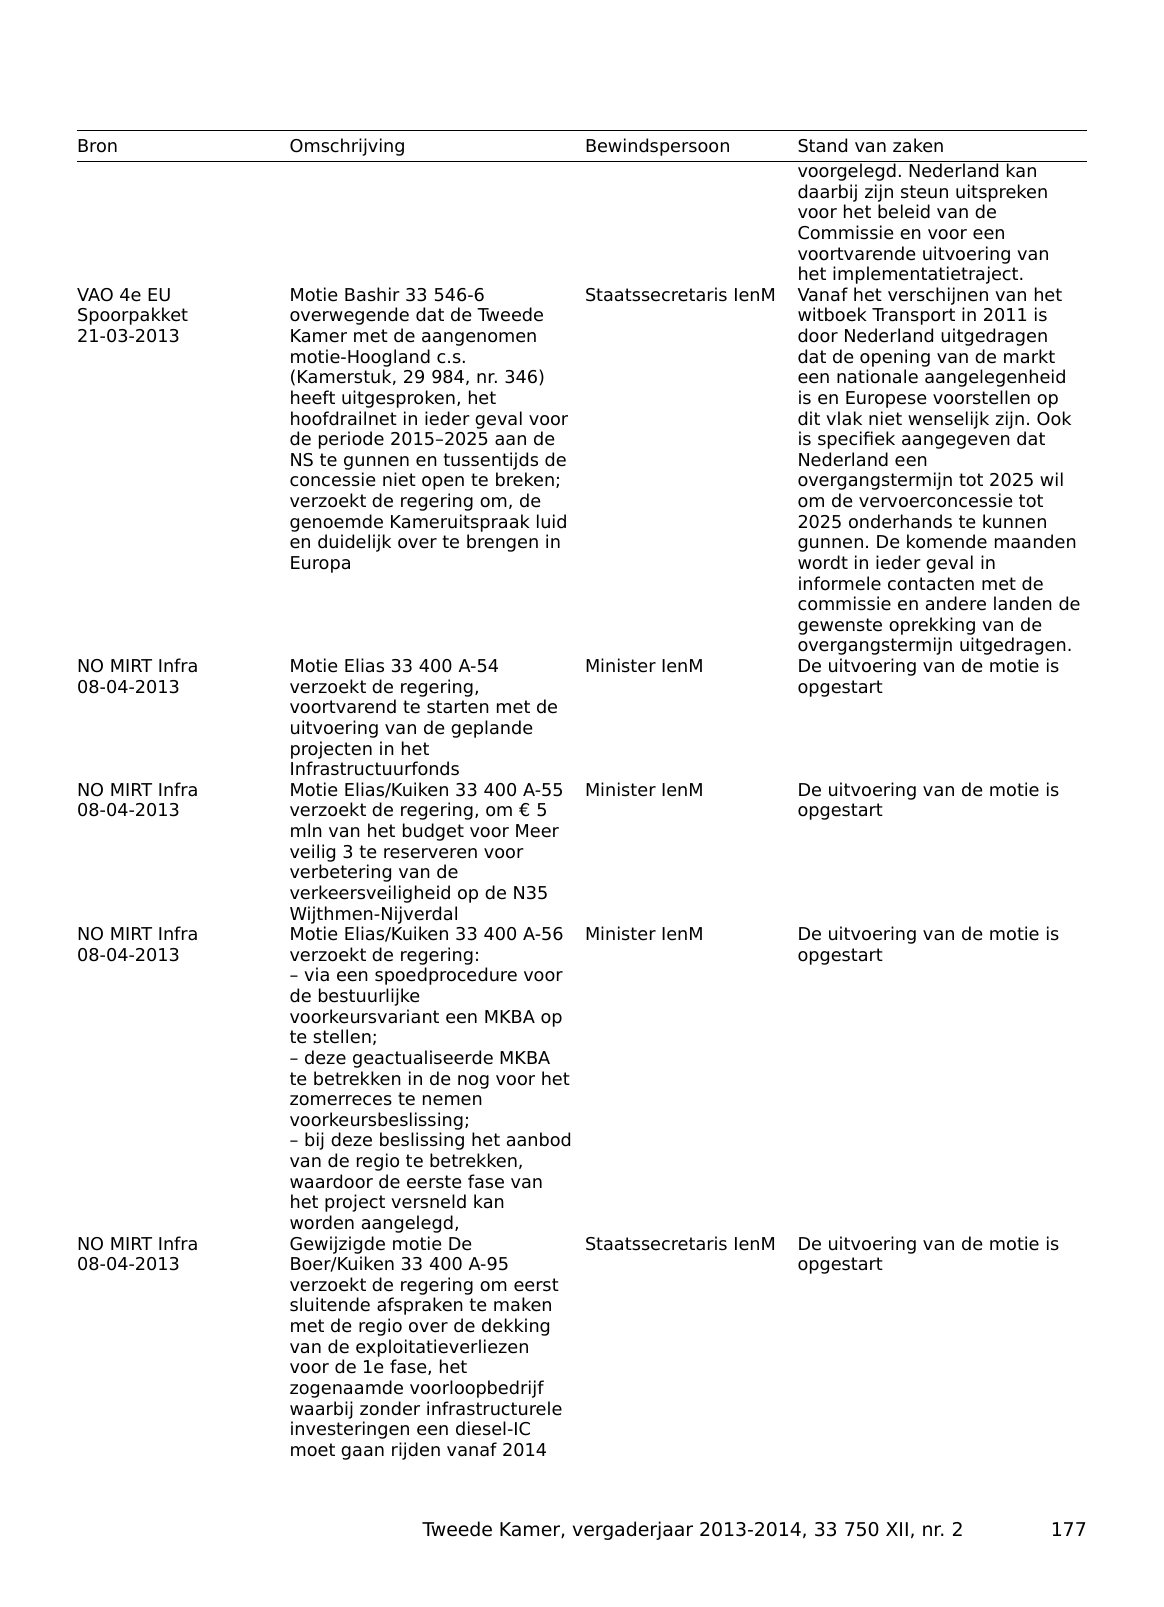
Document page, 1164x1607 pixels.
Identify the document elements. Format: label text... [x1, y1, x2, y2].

table_header Stand van zaken [791, 131, 1087, 161]
table_cell NO MIRT Infra 08-04-2013 [77, 1234, 283, 1460]
table_cell De uitvoering van de motie is opgestart [791, 780, 1087, 924]
table_cell Motie Elias/Kuiken 33 400 A-56 verzoekt de regering: – via een spoedprocedure voor de bestuurlijke voorkeursvariant een MKBA op te stellen; – deze geactualiseerde MKBA te betrekken in de nog voor het zomerreces te nemen voorkeursbeslissing; – bij deze beslissing het aanbod van de regio te betrekken, waardoor de eerste fase van het project versneld kan worden aangelegd, [284, 924, 579, 1233]
table_cell Minister IenM [579, 780, 791, 924]
table_cell Minister IenM [579, 656, 791, 780]
table_header Omschrijving [284, 131, 579, 161]
table_cell NO MIRT Infra 08-04-2013 [77, 656, 283, 780]
table_cell De uitvoering van de motie is opgestart [791, 924, 1087, 1233]
table_cell NO MIRT Infra 08-04-2013 [77, 924, 283, 1233]
table_cell Staatssecretaris IenM [579, 1234, 791, 1460]
table_cell Motie Elias/Kuiken 33 400 A-55 verzoekt de regering, om € 5 mln van het budget voor Meer veilig 3 te reserveren voor verbetering van de verkeersveiligheid op de N35 Wijthmen-Nijverdal [284, 780, 579, 924]
table_cell NO MIRT Infra 08-04-2013 [77, 780, 283, 924]
table_cell voorgelegd. Nederland kan daarbij zijn steun uitspreken voor het beleid van de Commissie en voor een voortvarende uitvoering van het implementatietraject. [791, 162, 1087, 285]
table_cell Motie Bashir 33 546-6 overwegende dat de Tweede Kamer met de aangenomen motie-Hoogland c.s. (Kamerstuk, 29 984, nr. 346) heeft uitgesproken, het hoofdrailnet in ieder geval voor de periode 2015–2025 aan de NS te gunnen en tussentijds de concessie niet open te breken; verzoekt de regering om, de genoemde Kameruitspraak luid en duidelijk over te brengen in Europa [284, 285, 579, 656]
table_header Bewindspersoon [579, 131, 791, 161]
table_cell VAO 4e EU Spoorpakket 21-03-2013 [77, 285, 283, 656]
table_cell Gewijzigde motie De Boer/Kuiken 33 400 A-95 verzoekt de regering om eerst sluitende afspraken te maken met de regio over de dekking van de exploitatieverliezen voor de 1e fase, het zogenaamde voorloopbedrijf waarbij zonder infrastructurele investeringen een diesel-IC moet gaan rijden vanaf 2014 [284, 1234, 579, 1460]
table_cell [284, 162, 579, 285]
table_cell Vanaf het verschijnen van het witboek Transport in 2011 is door Nederland uitgedragen dat de opening van de markt een nationale aangelegenheid is en Europese voorstellen op dit vlak niet wenselijk zijn. Ook is specifiek aangegeven dat Nederland een overgangstermijn tot 2025 wil om de vervoerconcessie tot 2025 onderhands te kunnen gunnen. De komende maanden wordt in ieder geval in informele contacten met de commissie en andere landen de gewenste oprekking van de overgangstermijn uitgedragen. [791, 285, 1087, 656]
table_cell Motie Elias 33 400 A-54 verzoekt de regering, voortvarend te starten met de uitvoering van de geplande projecten in het Infrastructuurfonds [284, 656, 579, 780]
table_cell De uitvoering van de motie is opgestart [791, 1234, 1087, 1460]
table_cell [77, 162, 283, 285]
table_cell [579, 162, 791, 285]
table_header Bron [77, 131, 283, 161]
table_cell Staatssecretaris IenM [579, 285, 791, 656]
table_cell Minister IenM [579, 924, 791, 1233]
table_cell De uitvoering van de motie is opgestart [791, 656, 1087, 780]
